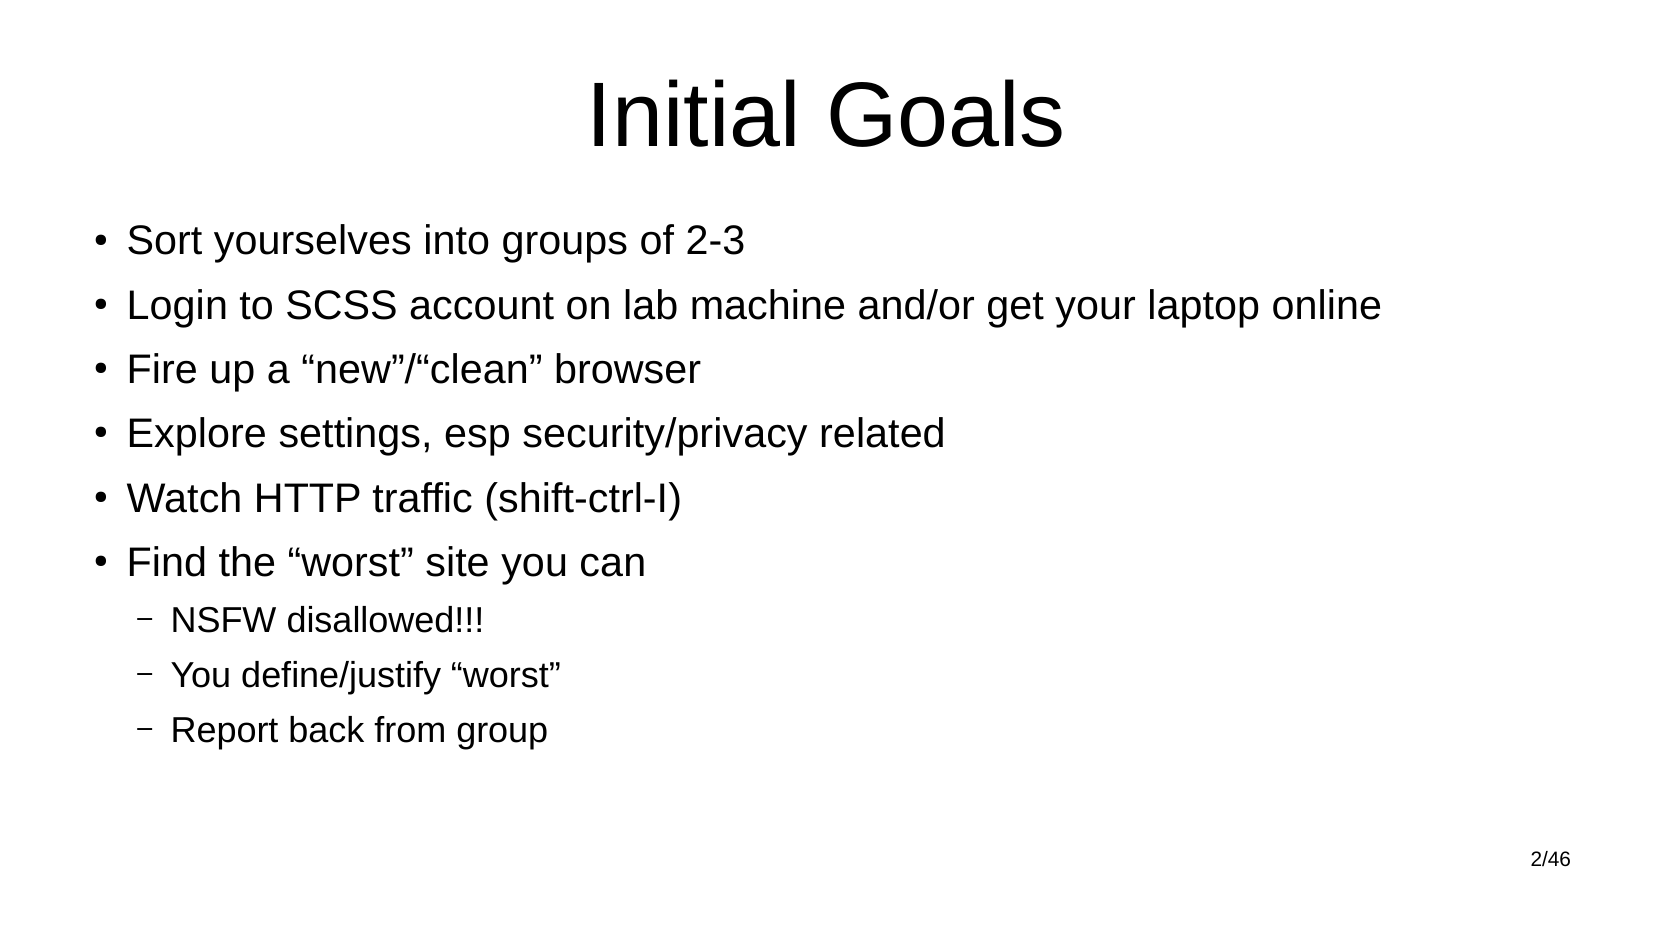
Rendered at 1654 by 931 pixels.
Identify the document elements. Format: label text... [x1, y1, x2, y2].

title Initial Goals [82, 37, 1571, 193]
list Sort yourselves into groups of 2-3 Login to SCSS account on lab machine and/or get your laptop online Fire up a “new”/“clean” browser Explore settings, esp security/privacy related Watch HTTP traffic (shift-ctrl-I) Find the “worst” site you can NSFW disallowed!!! You define/justify “worst” Report back from group [82, 217, 1571, 758]
